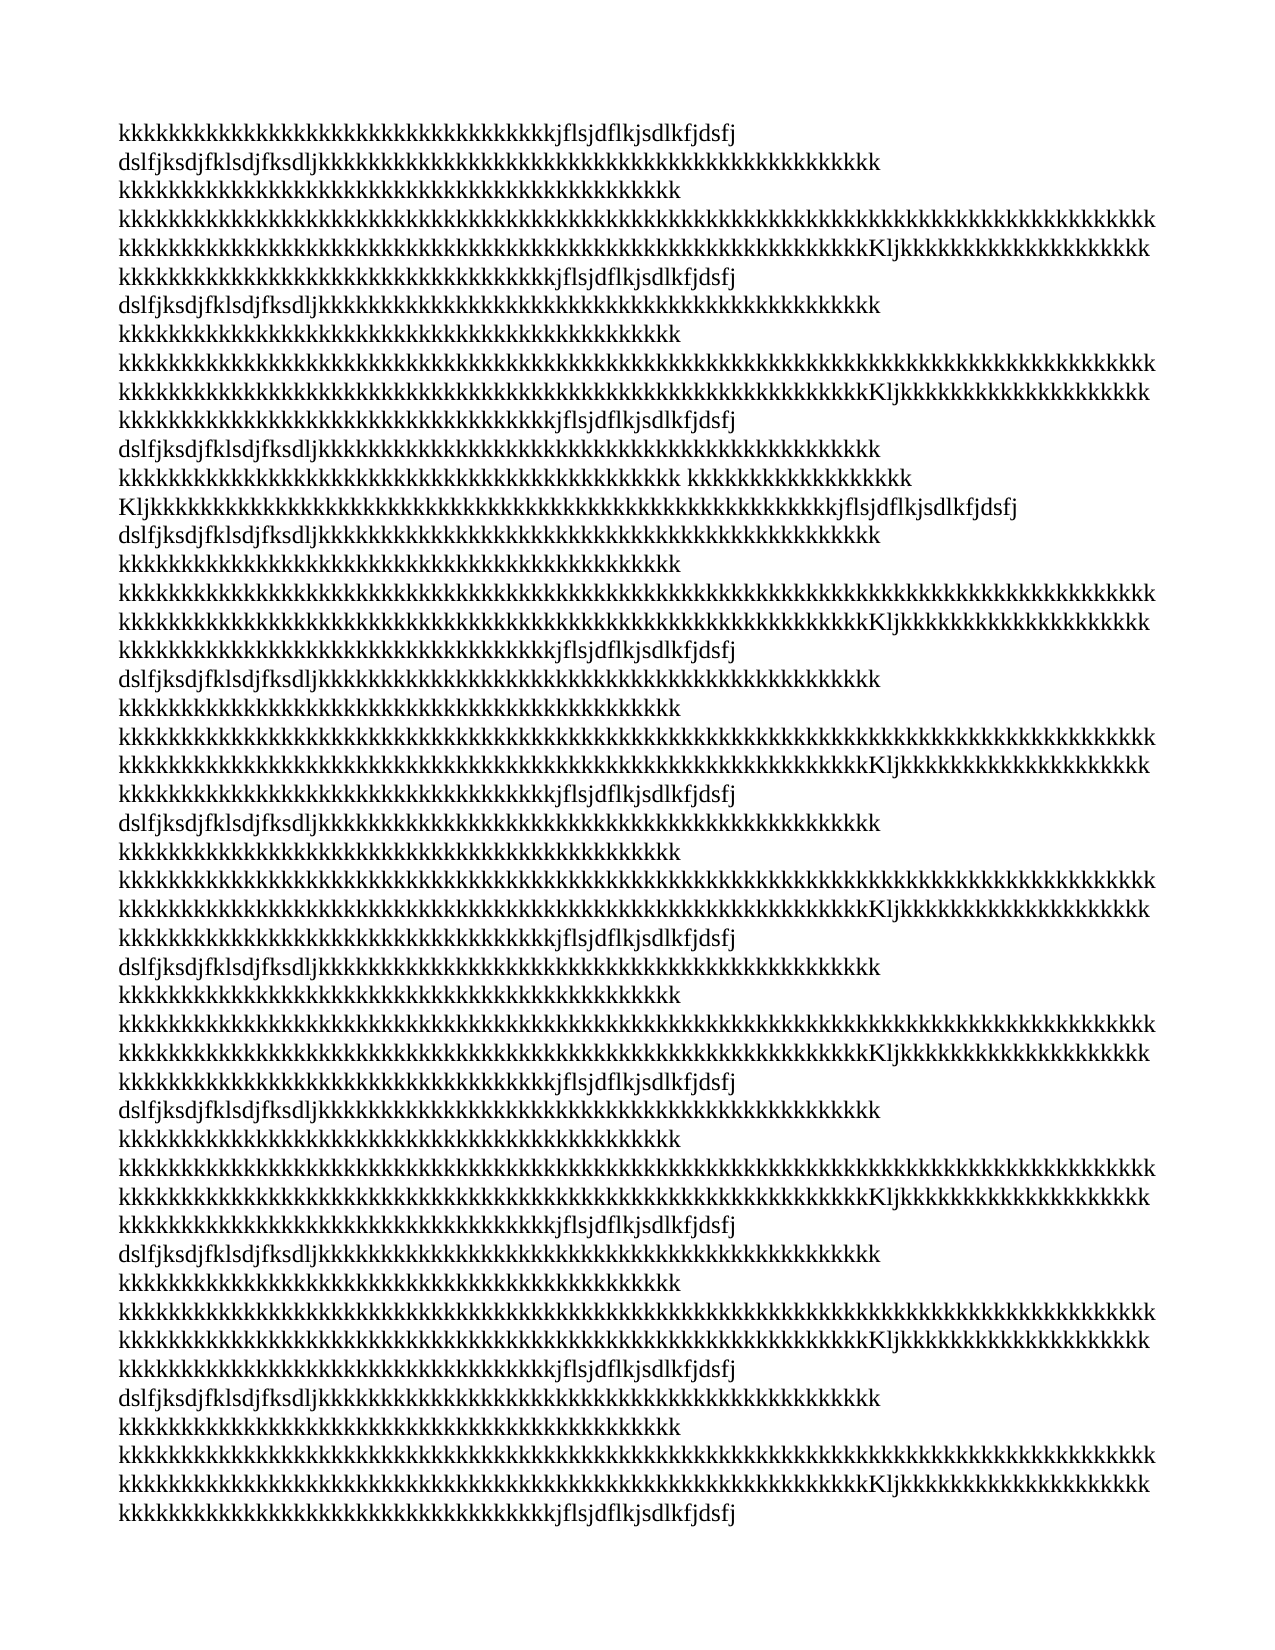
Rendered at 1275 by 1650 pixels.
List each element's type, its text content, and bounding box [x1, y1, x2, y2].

text kkkkkkkkkkkkkkkkkkkkkkkkkkkkkkkkkkkjflsjdflkjsdlkfjdsfj dslfjksdjfklsdjfksdljkkkkkkkkkkkkkkkkkkkkkkkkkkkkkkkkkkkkkkkkkkkkk kkkkkkkkkkkkkkkkkkkkkkkkkkkkkkkkkkkkkkkkkkkkk kkkkkkkkkkkkkkkkkkkkkkkkkkkkkkkkkkkkkkkkkkkkkkkkkkkkkkkkkkkkkkkkkkkkkkkkkkkkkkkkkkkkkkkkkkkkkkkkkkkkkkkkkkkkkkkkkkkkkkkkkkkkkkkkkkkkkkkkkkkkkkkKljkkkkkkkkkkkkkkkkkkkkkkkkkkkkkkkkkkkkkkkkkkkkkkkkkkkkkkkjflsjdflkjsdlkfjdsfj dslfjksdjfklsdjfksdljkkkkkkkkkkkkkkkkkkkkkkkkkkkkkkkkkkkkkkkkkkkkk kkkkkkkkkkkkkkkkkkkkkkkkkkkkkkkkkkkkkkkkkkkkk kkkkkkkkkkkkkkkkkkkkkkkkkkkkkkkkkkkkkkkkkkkkkkkkkkkkkkkkkkkkkkkkkkkkkkkkkkkkkkkkkkkkkkkkkkkkkkkkkkkkkkkkkkkkkkkkkkkkkkkkkkkkkkkkkkkkkkkkkkkkkkkKljkkkkkkkkkkkkkkkkkkkkkkkkkkkkkkkkkkkkkkkkkkkkkkkkkkkkkkkjflsjdflkjsdlkfjdsfj dslfjksdjfklsdjfksdljkkkkkkkkkkkkkkkkkkkkkkkkkkkkkkkkkkkkkkkkkkkkk kkkkkkkkkkkkkkkkkkkkkkkkkkkkkkkkkkkkkkkkkkkkk kkkkkkkkkkkkkkkkkk [118, 118, 1157, 492]
text Kljkkkkkkkkkkkkkkkkkkkkkkkkkkkkkkkkkkkkkkkkkkkkkkkkkkkkkkkjflsjdflkjsdlkfjdsfj dslfjksdjfklsdjfksdljkkkkkkkkkkkkkkkkkkkkkkkkkkkkkkkkkkkkkkkkkkkkk kkkkkkkkkkkkkkkkkkkkkkkkkkkkkkkkkkkkkkkkkkkkk kkkkkkkkkkkkkkkkkkkkkkkkkkkkkkkkkkkkkkkkkkkkkkkkkkkkkkkkkkkkkkkkkkkkkkkkkkkkkkkkkkkkkkkkkkkkkkkkkkkkkkkkkkkkkkkkkkkkkkkkkkkkkkkkkkkkkkkkkkkkkkkKljkkkkkkkkkkkkkkkkkkkkkkkkkkkkkkkkkkkkkkkkkkkkkkkkkkkkkkkjflsjdflkjsdlkfjdsfj dslfjksdjfklsdjfksdljkkkkkkkkkkkkkkkkkkkkkkkkkkkkkkkkkkkkkkkkkkkkk kkkkkkkkkkkkkkkkkkkkkkkkkkkkkkkkkkkkkkkkkkkkk kkkkkkkkkkkkkkkkkkkkkkkkkkkkkkkkkkkkkkkkkkkkkkkkkkkkkkkkkkkkkkkkkkkkkkkkkkkkkkkkkkkkkkkkkkkkkkkkkkkkkkkkkkkkkkkkkkkkkkkkkkkkkkkkkkkkkkkkkkkkkkkKljkkkkkkkkkkkkkkkkkkkkkkkkkkkkkkkkkkkkkkkkkkkkkkkkkkkkkkkjflsjdflkjsdlkfjdsfj dslfjksdjfklsdjfksdljkkkkkkkkkkkkkkkkkkkkkkkkkkkkkkkkkkkkkkkkkkkkk kkkkkkkkkkkkkkkkkkkkkkkkkkkkkkkkkkkkkkkkkkkkk kkkkkkkkkkkkkkkkkkkkkkkkkkkkkkkkkkkkkkkkkkkkkkkkkkkkkkkkkkkkkkkkkkkkkkkkkkkkkkkkkkkkkkkkkkkkkkkkkkkkkkkkkkkkkkkkkkkkkkkkkkkkkkkkkkkkkkkkkkkkkkkKljkkkkkkkkkkkkkkkkkkkkkkkkkkkkkkkkkkkkkkkkkkkkkkkkkkkkkkkjflsjdflkjsdlkfjdsfj dslfjksdjfklsdjfksdljkkkkkkkkkkkkkkkkkkkkkkkkkkkkkkkkkkkkkkkkkkkkk kkkkkkkkkkkkkkkkkkkkkkkkkkkkkkkkkkkkkkkkkkkkk kkkkkkkkkkkkkkkkkkkkkkkkkkkkkkkkkkkkkkkkkkkkkkkkkkkkkkkkkkkkkkkkkkkkkkkkkkkkkkkkkkkkkkkkkkkkkkkkkkkkkkkkkkkkkkkkkkkkkkkkkkkkkkkkkkkkkkkkkkkkkkkKljkkkkkkkkkkkkkkkkkkkkkkkkkkkkkkkkkkkkkkkkkkkkkkkkkkkkkkkjflsjdflkjsdlkfjdsfj dslfjksdjfklsdjfksdljkkkkkkkkkkkkkkkkkkkkkkkkkkkkkkkkkkkkkkkkkkkkk kkkkkkkkkkkkkkkkkkkkkkkkkkkkkkkkkkkkkkkkkkkkk kkkkkkkkkkkkkkkkkkkkkkkkkkkkkkkkkkkkkkkkkkkkkkkkkkkkkkkkkkkkkkkkkkkkkkkkkkkkkkkkkkkkkkkkkkkkkkkkkkkkkkkkkkkkkkkkkkkkkkkkkkkkkkkkkkkkkkkkkkkkkkkKljkkkkkkkkkkkkkkkkkkkkkkkkkkkkkkkkkkkkkkkkkkkkkkkkkkkkkkkjflsjdflkjsdlkfjdsfj dslfjksdjfklsdjfksdljkkkkkkkkkkkkkkkkkkkkkkkkkkkkkkkkkkkkkkkkkkkkk kkkkkkkkkkkkkkkkkkkkkkkkkkkkkkkkkkkkkkkkkkkkk kkkkkkkkkkkkkkkkkkkkkkkkkkkkkkkkkkkkkkkkkkkkkkkkkkkkkkkkkkkkkkkkkkkkkkkkkkkkkkkkkkkkkkkkkkkkkkkkkkkkkkkkkkkkkkkkkkkkkkkkkkkkkkkkkkkkkkkkkkkkkkkKljkkkkkkkkkkkkkkkkkkkkkkkkkkkkkkkkkkkkkkkkkkkkkkkkkkkkkkkjflsjdflkjsdlkfjdsfj dslfjksdjfklsdjfksdljkkkkkkkkkkkkkkkkkkkkkkkkkkkkkkkkkkkkkkkkkkkkk kkkkkkkkkkkkkkkkkkkkkkkkkkkkkkkkkkkkkkkkkkkkk kkkkkkkkkkkkkkkkkkkkkkkkkkkkkkkkkkkkkkkkkkkkkkkkkkkkkkkkkkkkkkkkkkkkkkkkkkkkkkkkkkkkkkkkkkkkkkkkkkkkkkkkkkkkkkkkkkkkkkkkkkkkkkkkkkkkkkkkkkkkkkkKljkkkkkkkkkkkkkkkkkkkkkkkkkkkkkkkkkkkkkkkkkkkkkkkkkkkkkkkjflsjdflkjsdlkfjdsfj [118, 492, 1157, 1527]
